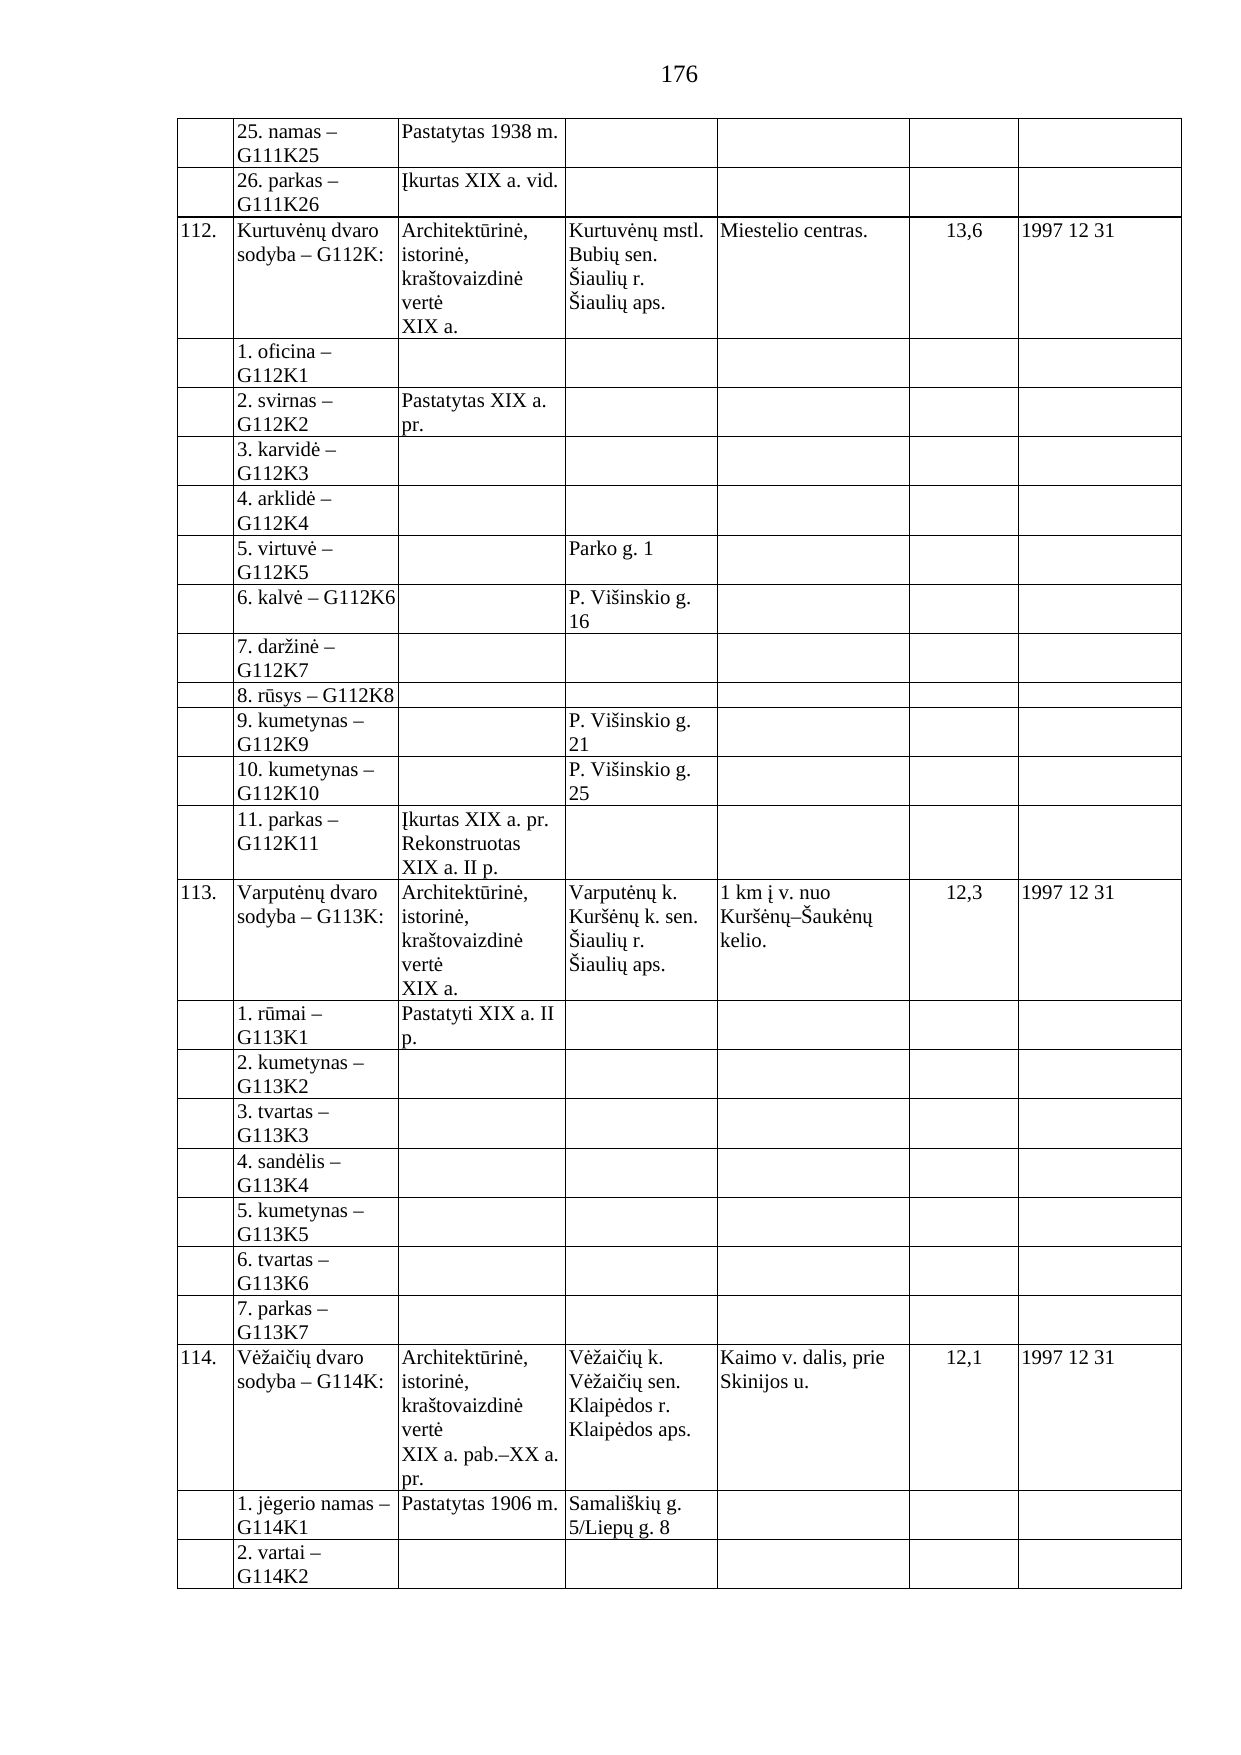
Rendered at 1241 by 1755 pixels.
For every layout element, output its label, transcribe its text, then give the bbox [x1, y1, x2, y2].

table_cell 4. arklidė – G112K4 [234, 486, 398, 534]
table_cell [566, 119, 717, 167]
table_cell 2. kumetynas – G113K2 [234, 1050, 398, 1098]
table_cell [1019, 757, 1181, 805]
table_cell [718, 1296, 909, 1344]
table_cell [566, 388, 717, 436]
table_cell Architektūrinė, istorinė, kraštovaizdinė vertė XIX a. [399, 218, 565, 338]
table_cell [399, 757, 565, 805]
table_cell [910, 683, 1018, 707]
table_cell Įkurtas XIX a. pr. Rekonstruotas XIX a. II p. [399, 806, 565, 879]
table_cell 8. rūsys – G112K8 [234, 683, 398, 707]
table_cell Varputėnų k. Kuršėnų k. sen. Šiaulių r. Šiaulių aps. [566, 880, 717, 1000]
table_cell 12,3 [910, 880, 1018, 1000]
table_cell Architektūrinė, istorinė, kraštovaizdinė vertė XIX a. pab.–XX a. pr. [399, 1345, 565, 1489]
table_cell [1019, 1491, 1181, 1539]
table_cell [718, 757, 909, 805]
table_cell Miestelio centras. [718, 218, 909, 338]
table_cell Pastatyti XIX a. II p. [399, 1001, 565, 1049]
table_cell [178, 1540, 233, 1588]
table_cell [399, 339, 565, 387]
table_cell 4. sandėlis – G113K4 [234, 1149, 398, 1197]
table_cell [399, 585, 565, 633]
table_cell [399, 1050, 565, 1098]
table_cell [1019, 585, 1181, 633]
table_cell [399, 683, 565, 707]
table_cell 3. tvartas – G113K3 [234, 1099, 398, 1147]
table_cell 1. jėgerio namas – G114K1 [234, 1491, 398, 1539]
table_cell Architektūrinė, istorinė, kraštovaizdinė vertė XIX a. [399, 880, 565, 1000]
table_cell [566, 168, 717, 216]
table_cell 10. kumetynas – G112K10 [234, 757, 398, 805]
table_cell [718, 1149, 909, 1197]
table_cell Kurtuvėnų dvaro sodyba – G112K: [234, 218, 398, 338]
table_cell Pastatytas 1938 m. [399, 119, 565, 167]
table_cell [1019, 1050, 1181, 1098]
table_cell 5. kumetynas – G113K5 [234, 1198, 398, 1246]
table_cell Varputėnų dvaro sodyba – G113K: [234, 880, 398, 1000]
table_cell [910, 486, 1018, 534]
table_cell [399, 634, 565, 682]
table_cell [718, 1491, 909, 1539]
table_cell [399, 536, 565, 584]
table_cell P. Višinskio g. 16 [566, 585, 717, 633]
table_cell [399, 1198, 565, 1246]
table_cell [1019, 1198, 1181, 1246]
table_cell [718, 1099, 909, 1147]
table_cell 113. [178, 880, 233, 1000]
table_cell [566, 1540, 717, 1588]
table_cell [1019, 486, 1181, 534]
table_cell [178, 806, 233, 879]
table_cell [178, 1050, 233, 1098]
table_cell [718, 536, 909, 584]
table_cell 13,6 [910, 218, 1018, 338]
table_cell [566, 1296, 717, 1344]
table_cell [566, 683, 717, 707]
table_cell [910, 634, 1018, 682]
table_cell [718, 339, 909, 387]
table_cell Pastatytas 1906 m. [399, 1491, 565, 1539]
table_cell [910, 168, 1018, 216]
table_cell [1019, 536, 1181, 584]
table_cell [718, 1540, 909, 1588]
table_cell [910, 119, 1018, 167]
table_cell 5. virtuvė – G112K5 [234, 536, 398, 584]
table_cell [178, 168, 233, 216]
table_cell [178, 1491, 233, 1539]
table_cell [910, 1491, 1018, 1539]
table_cell [718, 388, 909, 436]
table_cell P. Višinskio g. 25 [566, 757, 717, 805]
table_cell [178, 536, 233, 584]
table_cell 3. karvidė – G112K3 [234, 437, 398, 485]
table_cell [399, 708, 565, 756]
table_cell [718, 1001, 909, 1049]
table_cell [566, 634, 717, 682]
table_cell [178, 486, 233, 534]
table_cell [178, 683, 233, 707]
table_cell [399, 1540, 565, 1588]
table_cell [1019, 634, 1181, 682]
table_cell [1019, 1149, 1181, 1197]
table_cell [178, 1001, 233, 1049]
table_cell P. Višinskio g. 21 [566, 708, 717, 756]
table_cell 114. [178, 1345, 233, 1489]
table_cell [566, 1050, 717, 1098]
table_cell [566, 339, 717, 387]
table_cell [1019, 437, 1181, 485]
table_cell [910, 708, 1018, 756]
table_cell [910, 536, 1018, 584]
table_cell [566, 486, 717, 534]
table_cell 1997 12 31 [1019, 880, 1181, 1000]
table_cell 6. tvartas – G113K6 [234, 1247, 398, 1295]
table_cell [178, 388, 233, 436]
table_cell 1. rūmai – G113K1 [234, 1001, 398, 1049]
table_cell [178, 119, 233, 167]
table_cell [178, 708, 233, 756]
table_cell 1997 12 31 [1019, 1345, 1181, 1489]
table_cell 1997 12 31 [1019, 218, 1181, 338]
table_cell 7. daržinė – G112K7 [234, 634, 398, 682]
table_cell [910, 1296, 1018, 1344]
table_cell [1019, 1540, 1181, 1588]
table_cell [178, 1198, 233, 1246]
table_cell 26. parkas – G111K26 [234, 168, 398, 216]
table_cell [910, 1247, 1018, 1295]
table_cell Pastatytas XIX a. pr. [399, 388, 565, 436]
table_cell Vėžaičių dvaro sodyba – G114K: [234, 1345, 398, 1489]
table_cell [399, 1149, 565, 1197]
table_cell 6. kalvė – G112K6 [234, 585, 398, 633]
table_cell 1 km į v. nuo Kuršėnų–Šaukėnų kelio. [718, 880, 909, 1000]
table_cell [1019, 806, 1181, 879]
table_cell [566, 1198, 717, 1246]
table_cell 112. [178, 218, 233, 338]
table_cell [718, 806, 909, 879]
table_cell [178, 634, 233, 682]
table_cell [718, 437, 909, 485]
table_cell [566, 1099, 717, 1147]
table_cell [399, 1296, 565, 1344]
table_cell [178, 1296, 233, 1344]
table_cell [718, 486, 909, 534]
table_cell [910, 1099, 1018, 1147]
table_cell [566, 1001, 717, 1049]
table_cell [566, 1149, 717, 1197]
table_cell [718, 585, 909, 633]
table_cell 11. parkas – G112K11 [234, 806, 398, 879]
table_cell [178, 1099, 233, 1147]
table_cell [910, 1540, 1018, 1588]
table_cell [1019, 708, 1181, 756]
table_cell 2. vartai – G114K2 [234, 1540, 398, 1588]
table_cell [1019, 683, 1181, 707]
table_cell Kaimo v. dalis, prie Skinijos u. [718, 1345, 909, 1489]
table_cell [1019, 168, 1181, 216]
table_cell 2. svirnas – G112K2 [234, 388, 398, 436]
table_cell Vėžaičių k. Vėžaičių sen. Klaipėdos r. Klaipėdos aps. [566, 1345, 717, 1489]
table_cell [566, 1247, 717, 1295]
table_cell [1019, 1296, 1181, 1344]
table_cell [399, 437, 565, 485]
table_cell Įkurtas XIX a. vid. [399, 168, 565, 216]
table_cell [1019, 339, 1181, 387]
table_cell [1019, 1099, 1181, 1147]
table_cell [399, 486, 565, 534]
table_cell [178, 1247, 233, 1295]
table_cell Kurtuvėnų mstl. Bubių sen. Šiaulių r. Šiaulių aps. [566, 218, 717, 338]
table_cell [1019, 1247, 1181, 1295]
table_cell [910, 806, 1018, 879]
table_cell [910, 388, 1018, 436]
table_cell 1. oficina – G112K1 [234, 339, 398, 387]
table_cell [1019, 1001, 1181, 1049]
table_cell [910, 1198, 1018, 1246]
table_cell [718, 708, 909, 756]
table_cell [566, 437, 717, 485]
table_cell [178, 585, 233, 633]
table_cell 25. namas – G111K25 [234, 119, 398, 167]
table_cell [910, 339, 1018, 387]
table_cell 9. kumetynas – G112K9 [234, 708, 398, 756]
table_cell [718, 119, 909, 167]
table_cell [910, 757, 1018, 805]
table_cell 7. parkas – G113K7 [234, 1296, 398, 1344]
table_cell [910, 1050, 1018, 1098]
table_cell [178, 757, 233, 805]
table_cell Parko g. 1 [566, 536, 717, 584]
table_cell [399, 1099, 565, 1147]
table_cell Samališkių g. 5/Liepų g. 8 [566, 1491, 717, 1539]
table_cell [910, 1149, 1018, 1197]
table_cell [1019, 388, 1181, 436]
table_cell [910, 1001, 1018, 1049]
table_cell [718, 1050, 909, 1098]
table_cell [399, 1247, 565, 1295]
table_cell [718, 1198, 909, 1246]
table_cell [718, 683, 909, 707]
table_cell [718, 634, 909, 682]
table_cell [718, 1247, 909, 1295]
table_cell [910, 437, 1018, 485]
table_cell [718, 168, 909, 216]
table_cell [1019, 119, 1181, 167]
table_cell [566, 806, 717, 879]
table_cell [910, 585, 1018, 633]
table_cell 12,1 [910, 1345, 1018, 1489]
table_cell [178, 437, 233, 485]
table_cell [178, 1149, 233, 1197]
table_cell [178, 339, 233, 387]
